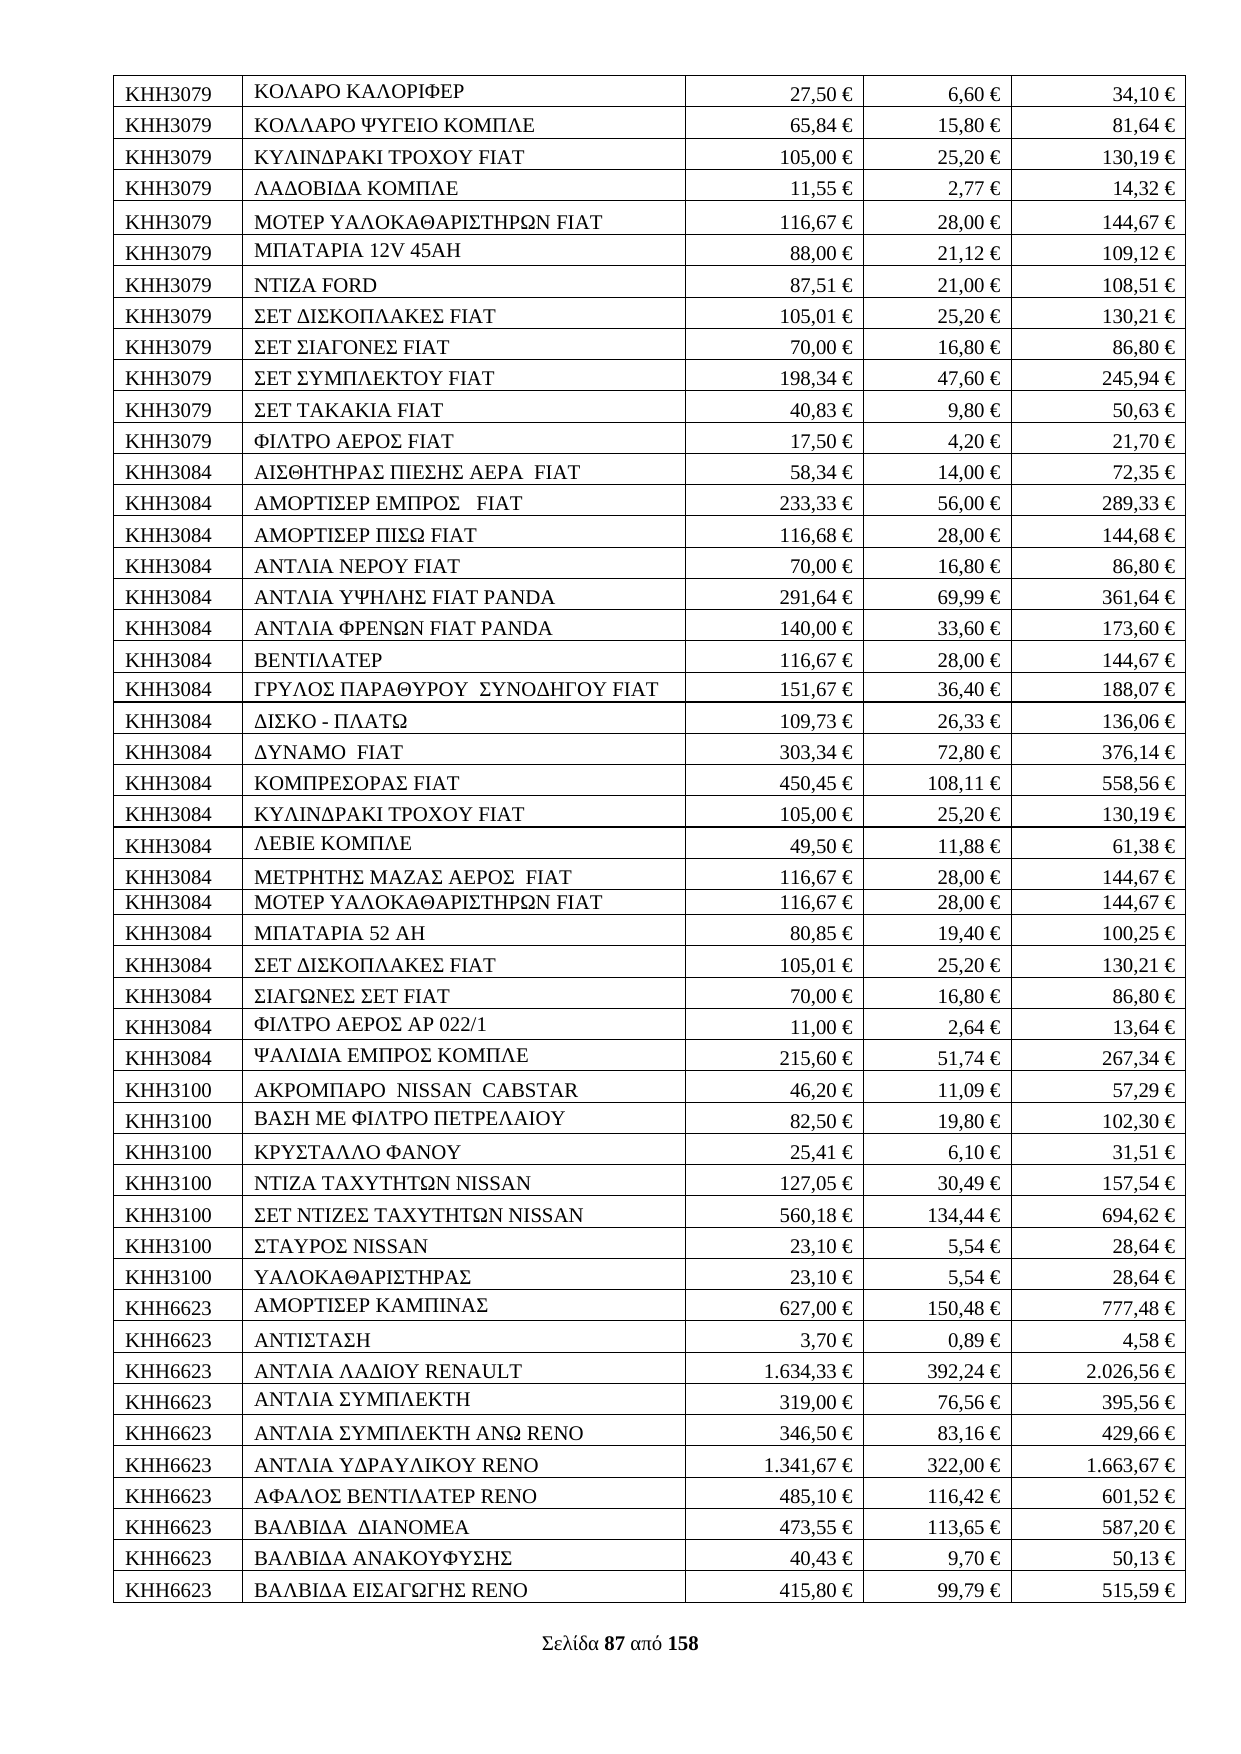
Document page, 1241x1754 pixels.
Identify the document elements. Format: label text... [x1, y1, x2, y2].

table_cell 116,67 € [686, 201, 863, 234]
table_cell 28,64 € [1012, 1259, 1185, 1289]
table_cell 105,00 € [686, 139, 863, 169]
table_cell 28,00 € [864, 859, 1011, 889]
table_cell 376,14 € [1012, 734, 1185, 764]
table_cell 198,34 € [686, 360, 863, 390]
table_cell ΑΚΡΟΜΠΑΡΟ NISSAN CABSTAR [243, 1071, 685, 1102]
table_cell ΚΥΛΙΝΔΡΑΚΙ ΤΡΟΧΟΥ FIAT [243, 796, 685, 826]
table_cell ΚΟΛΑΡΟ ΚΑΛΟΡΙΦΕΡ [243, 76, 685, 106]
table_cell 21,70 € [1012, 423, 1185, 453]
table_cell 25,41 € [686, 1134, 863, 1164]
table_cell ΑΝΤΙΣΤΑΣΗ [243, 1321, 685, 1352]
table_cell 9,70 € [864, 1540, 1011, 1570]
table_cell 3,70 € [686, 1321, 863, 1352]
table_cell 108,11 € [864, 765, 1011, 795]
table_cell 144,67 € [1012, 201, 1185, 234]
table_cell ΒΑΛΒΙΔΑ ΔΙΑΝΟΜΕΑ [243, 1509, 685, 1539]
table_cell 289,33 € [1012, 485, 1185, 515]
table_cell 109,73 € [686, 703, 863, 733]
table_cell ΚΗΗ3084 [114, 485, 242, 515]
table_cell 81,64 € [1012, 107, 1185, 137]
table_cell 5,54 € [864, 1259, 1011, 1289]
table_cell ΑΝΤΛΙΑ ΝΕΡΟΥ FIAT [243, 548, 685, 578]
table_cell ΜΠΑΤΑΡΙΑ 52 ΑΗ [243, 915, 685, 945]
table_cell 25,20 € [864, 796, 1011, 826]
table_cell 587,20 € [1012, 1509, 1185, 1539]
table_cell ΓΡΥΛΟΣ ΠΑΡΑΘΥΡΟΥ ΣΥΝΟΔΗΓΟΥ FIAT [243, 673, 685, 701]
table_cell 28,00 € [864, 201, 1011, 234]
table_cell ΒΑΛΒΙΔΑ ΕΙΣΑΓΩΓΗΣ RENO [243, 1571, 685, 1602]
table_cell 83,16 € [864, 1415, 1011, 1445]
table_cell 2,77 € [864, 170, 1011, 200]
table_cell ΚΗΗ3084 [114, 946, 242, 977]
table_cell 6,60 € [864, 76, 1011, 106]
table_cell ΛΑΔΟΒΙΔΑ ΚΟΜΠΛΕ [243, 170, 685, 200]
table_cell 58,34 € [686, 454, 863, 484]
table_cell 1.634,33 € [686, 1353, 863, 1383]
table_cell 102,30 € [1012, 1103, 1185, 1133]
table_cell 627,00 € [686, 1290, 863, 1320]
table_cell 6,10 € [864, 1134, 1011, 1164]
table_cell 40,83 € [686, 391, 863, 422]
table_cell 1.341,67 € [686, 1446, 863, 1477]
table_cell 245,94 € [1012, 360, 1185, 390]
table_cell 319,00 € [686, 1384, 863, 1414]
table_cell ΚΗΗ3084 [114, 673, 242, 701]
table_cell 13,64 € [1012, 1009, 1185, 1039]
table_cell 429,66 € [1012, 1415, 1185, 1445]
table_cell 134,44 € [864, 1196, 1011, 1227]
table_cell ΚΗΗ6623 [114, 1509, 242, 1539]
table_cell 130,21 € [1012, 946, 1185, 977]
table_cell ΚΡΥΣΤΑΛΛΟ ΦΑΝΟΥ [243, 1134, 685, 1164]
table_cell 116,67 € [686, 859, 863, 889]
table_cell 23,10 € [686, 1259, 863, 1289]
table_cell ΚΗΗ6623 [114, 1446, 242, 1477]
table_cell 25,20 € [864, 946, 1011, 977]
table_cell 14,32 € [1012, 170, 1185, 200]
table_cell ΚΗΗ3084 [114, 579, 242, 609]
table_cell 28,00 € [864, 890, 1011, 914]
table_cell 188,07 € [1012, 673, 1185, 701]
table_cell 14,00 € [864, 454, 1011, 484]
table_cell 50,63 € [1012, 391, 1185, 422]
table_cell 11,55 € [686, 170, 863, 200]
table_cell ΚΗΗ3100 [114, 1103, 242, 1133]
table_cell ΣΕΤ ΔΙΣΚΟΠΛΑΚΕΣ FIAT [243, 946, 685, 977]
table_cell ΔΥΝΑΜΟ FIAT [243, 734, 685, 764]
table_cell ΚΗΗ3084 [114, 828, 242, 858]
table_cell 76,56 € [864, 1384, 1011, 1414]
table_cell ΚΗΗ3079 [114, 235, 242, 265]
table_cell ΑΙΣΘΗΤΗΡΑΣ ΠΙΕΣΗΣ ΑΕΡΑ FIAT [243, 454, 685, 484]
table_cell ΑΜΟΡΤΙΣΕΡ ΕΜΠΡΟΣ FIAT [243, 485, 685, 515]
table_cell ΨΑΛΙΔΙΑ ΕΜΠΡΟΣ ΚΟΜΠΛΕ [243, 1040, 685, 1070]
table_cell 215,60 € [686, 1040, 863, 1070]
table_cell 130,21 € [1012, 298, 1185, 328]
table_cell 2.026,56 € [1012, 1353, 1185, 1383]
table_cell ΝΤΙΖΑ ΤΑΧΥΤΗΤΩΝ NISSAN [243, 1165, 685, 1195]
table_cell 61,38 € [1012, 828, 1185, 858]
table_cell 291,64 € [686, 579, 863, 609]
table_cell ΚΗΗ3084 [114, 890, 242, 914]
table_cell ΑΝΤΛΙΑ ΥΨΗΛΗΣ FIAΤ PANDA [243, 579, 685, 609]
table_cell ΣΕΤ ΤΑΚΑΚΙΑ FIAT [243, 391, 685, 422]
table_cell 392,24 € [864, 1353, 1011, 1383]
table_cell 57,29 € [1012, 1071, 1185, 1102]
table_cell 303,34 € [686, 734, 863, 764]
table_cell 601,52 € [1012, 1478, 1185, 1508]
table_cell 173,60 € [1012, 610, 1185, 640]
table_cell 46,20 € [686, 1071, 863, 1102]
table_cell ΦΙΛΤΡΟ ΑΕΡΟΣ ΑΡ 022/1 [243, 1009, 685, 1039]
table_cell ΚΗΗ3100 [114, 1196, 242, 1227]
table_cell 50,13 € [1012, 1540, 1185, 1570]
table_cell 1.663,67 € [1012, 1446, 1185, 1477]
table_cell 25,20 € [864, 298, 1011, 328]
table_cell ΜΠΑΤΑΡΙΑ 12V 45AH [243, 235, 685, 265]
table_cell ΚΗΗ3100 [114, 1071, 242, 1102]
table_cell ΚΗΗ3079 [114, 170, 242, 200]
table_cell ΑΝΤΛΙΑ ΦΡΕΝΩΝ FIAT PANDA [243, 610, 685, 640]
table_cell ΜΕΤΡΗΤΗΣ ΜΑΖΑΣ ΑΕΡΟΣ FIAT [243, 859, 685, 889]
table_cell 558,56 € [1012, 765, 1185, 795]
table_cell 361,64 € [1012, 579, 1185, 609]
table_cell ΚΗΗ3100 [114, 1134, 242, 1164]
table_cell ΚΗΗ3084 [114, 1040, 242, 1070]
table_cell ΜΟΤΕΡ ΥΑΛΟΚΑΘΑΡΙΣΤΗΡΩΝ FIAT [243, 890, 685, 914]
table_cell 70,00 € [686, 548, 863, 578]
table_cell 130,19 € [1012, 139, 1185, 169]
table_cell 136,06 € [1012, 703, 1185, 733]
table_cell ΚΗΗ3079 [114, 76, 242, 106]
table_cell 69,99 € [864, 579, 1011, 609]
table_cell ΚΗΗ3084 [114, 859, 242, 889]
table_cell 70,00 € [686, 329, 863, 359]
table_cell 109,12 € [1012, 235, 1185, 265]
table_cell ΚΗΗ3100 [114, 1165, 242, 1195]
table_cell ΣΕΤ ΣΥΜΠΛΕΚΤΟΥ FIAT [243, 360, 685, 390]
table_cell ΚΗΗ3084 [114, 796, 242, 826]
table_cell 113,65 € [864, 1509, 1011, 1539]
table_cell 16,80 € [864, 329, 1011, 359]
table_cell ΚΗΗ3100 [114, 1228, 242, 1258]
table_cell ΑΝΤΛΙΑ ΣΥΜΠΛΕΚΤΗ ΑΝΩ RENO [243, 1415, 685, 1445]
table_cell ΚΗΗ3079 [114, 139, 242, 169]
table_cell 157,54 € [1012, 1165, 1185, 1195]
table_cell ΚΗΗ3084 [114, 454, 242, 484]
table_cell ΚΗΗ3084 [114, 641, 242, 672]
table_cell 51,74 € [864, 1040, 1011, 1070]
table_cell ΚΗΗ3084 [114, 734, 242, 764]
table_cell 11,09 € [864, 1071, 1011, 1102]
table_cell ΚΗΗ6623 [114, 1540, 242, 1570]
table_cell 25,20 € [864, 139, 1011, 169]
table_cell ΔΙΣΚΟ - ΠΛΑΤΩ [243, 703, 685, 733]
table_cell ΚΗΗ3079 [114, 266, 242, 297]
table_cell ΣΙΑΓΩΝΕΣ ΣΕΤ FIAT [243, 978, 685, 1008]
table_cell ΚΗΗ6623 [114, 1571, 242, 1602]
table_cell ΒΑΛΒΙΔΑ ΑΝΑΚΟΥΦΥΣΗΣ [243, 1540, 685, 1570]
table_cell 88,00 € [686, 235, 863, 265]
table_cell ΑΝΤΛΙΑ ΣΥΜΠΛΕΚΤΗ [243, 1384, 685, 1414]
table_cell ΚΗΗ3084 [114, 978, 242, 1008]
table_cell ΚΗΗ3084 [114, 915, 242, 945]
table_cell ΚΗΗ3079 [114, 298, 242, 328]
table_cell ΚΗΗ3079 [114, 329, 242, 359]
table_cell 40,43 € [686, 1540, 863, 1570]
table_cell 346,50 € [686, 1415, 863, 1445]
table_cell ΚΗΗ3100 [114, 1259, 242, 1289]
table_cell ΚΗΗ3079 [114, 391, 242, 422]
table_cell 19,40 € [864, 915, 1011, 945]
table_cell ΚΗΗ6623 [114, 1384, 242, 1414]
table_cell 130,19 € [1012, 796, 1185, 826]
table_cell 19,80 € [864, 1103, 1011, 1133]
table_cell 2,64 € [864, 1009, 1011, 1039]
table_cell 473,55 € [686, 1509, 863, 1539]
table_cell 560,18 € [686, 1196, 863, 1227]
table_cell 105,01 € [686, 298, 863, 328]
table_cell 322,00 € [864, 1446, 1011, 1477]
table_cell 27,50 € [686, 76, 863, 106]
table_cell 485,10 € [686, 1478, 863, 1508]
table_cell ΣΕΤ ΝΤΙΖΕΣ ΤΑΧΥΤΗΤΩΝ NISSAN [243, 1196, 685, 1227]
table_cell ΑΦΑΛΟΣ BENTIΛΑΤΕΡ RENO [243, 1478, 685, 1508]
table_cell 65,84 € [686, 107, 863, 137]
table_cell ΚΗΗ6623 [114, 1321, 242, 1352]
table_cell ΣΕΤ ΔΙΣΚΟΠΛΑΚΕΣ FIAT [243, 298, 685, 328]
table_cell ΚΗΗ6623 [114, 1478, 242, 1508]
table_cell 21,00 € [864, 266, 1011, 297]
table_cell ΚΗΗ6623 [114, 1353, 242, 1383]
table_cell 144,67 € [1012, 859, 1185, 889]
table_cell ΣΤΑΥΡΟΣ NISSAN [243, 1228, 685, 1258]
table_cell 72,35 € [1012, 454, 1185, 484]
table_cell 56,00 € [864, 485, 1011, 515]
table_cell 34,10 € [1012, 76, 1185, 106]
table_cell ΚΗΗ3079 [114, 423, 242, 453]
table_cell 28,00 € [864, 516, 1011, 547]
table_cell 267,34 € [1012, 1040, 1185, 1070]
table_cell 26,33 € [864, 703, 1011, 733]
table_cell 23,10 € [686, 1228, 863, 1258]
table_cell 31,51 € [1012, 1134, 1185, 1164]
table_cell ΜΟΤΕΡ ΥΑΛΟΚΑΘΑΡΙΣΤΗΡΩΝ FIAT [243, 201, 685, 234]
table_cell ΚΗΗ3084 [114, 548, 242, 578]
table_cell 116,68 € [686, 516, 863, 547]
table_cell ΝΤΙΖΑ FORD [243, 266, 685, 297]
table_cell 11,88 € [864, 828, 1011, 858]
table_cell 515,59 € [1012, 1571, 1185, 1602]
table_cell 144,68 € [1012, 516, 1185, 547]
table_cell 28,00 € [864, 641, 1011, 672]
table_cell 5,54 € [864, 1228, 1011, 1258]
table_cell 49,50 € [686, 828, 863, 858]
table_cell ΛΕΒΙΕ ΚΟΜΠΛΕ [243, 828, 685, 858]
table_cell 450,45 € [686, 765, 863, 795]
table_cell 4,58 € [1012, 1321, 1185, 1352]
table_cell 777,48 € [1012, 1290, 1185, 1320]
table_cell 30,49 € [864, 1165, 1011, 1195]
table_cell 144,67 € [1012, 641, 1185, 672]
table_cell 72,80 € [864, 734, 1011, 764]
table_cell 233,33 € [686, 485, 863, 515]
table_cell ΚΗΗ3084 [114, 703, 242, 733]
table_cell ΚΗΗ3079 [114, 107, 242, 137]
table_cell ΚΗΗ3079 [114, 360, 242, 390]
table_cell 116,67 € [686, 890, 863, 914]
table_cell ΣΕΤ ΣΙΑΓΟΝΕΣ FIAT [243, 329, 685, 359]
table_cell 80,85 € [686, 915, 863, 945]
table_cell 127,05 € [686, 1165, 863, 1195]
table_cell 82,50 € [686, 1103, 863, 1133]
table_cell 105,00 € [686, 796, 863, 826]
table_cell 17,50 € [686, 423, 863, 453]
table_cell 86,80 € [1012, 329, 1185, 359]
table_cell ΑΜΟΡΤΙΣΕΡ ΚΑΜΠΙΝΑΣ [243, 1290, 685, 1320]
table_cell 86,80 € [1012, 548, 1185, 578]
table_cell 0,89 € [864, 1321, 1011, 1352]
table_cell 150,48 € [864, 1290, 1011, 1320]
table_cell 105,01 € [686, 946, 863, 977]
table_cell 47,60 € [864, 360, 1011, 390]
table_cell ΑΝΤΛΙΑ ΥΔΡΑΥΛΙΚΟΥ RENO [243, 1446, 685, 1477]
table_cell 16,80 € [864, 548, 1011, 578]
table_cell ΚΗΗ6623 [114, 1290, 242, 1320]
table_cell ΚΥΛΙΝΔΡΑΚΙ ΤΡΟΧΟΥ FIAT [243, 139, 685, 169]
table_cell 140,00 € [686, 610, 863, 640]
table_cell 21,12 € [864, 235, 1011, 265]
table_cell ΚΗΗ6623 [114, 1415, 242, 1445]
table_cell ΑΜΟΡΤΙΣΕΡ ΠΙΣΩ FIAT [243, 516, 685, 547]
table_cell ΚΗΗ3079 [114, 201, 242, 234]
table_cell ΦΙΛΤΡΟ ΑΕΡΟΣ FIAT [243, 423, 685, 453]
table_cell 70,00 € [686, 978, 863, 1008]
table_cell 86,80 € [1012, 978, 1185, 1008]
table_cell 16,80 € [864, 978, 1011, 1008]
table_cell 28,64 € [1012, 1228, 1185, 1258]
table_cell 415,80 € [686, 1571, 863, 1602]
table_cell 100,25 € [1012, 915, 1185, 945]
table_cell 99,79 € [864, 1571, 1011, 1602]
table_cell ΚΗΗ3084 [114, 1009, 242, 1039]
table_cell 151,67 € [686, 673, 863, 701]
table_cell 87,51 € [686, 266, 863, 297]
table_cell ΚΟΜΠΡΕΣΟΡΑΣ FIAT [243, 765, 685, 795]
table_cell ΚΗΗ3084 [114, 516, 242, 547]
table_cell ΚΟΛΛΑΡΟ ΨΥΓΕΙΟ ΚΟΜΠΛΕ [243, 107, 685, 137]
table_cell 9,80 € [864, 391, 1011, 422]
table_cell 395,56 € [1012, 1384, 1185, 1414]
table_cell 15,80 € [864, 107, 1011, 137]
table_cell 694,62 € [1012, 1196, 1185, 1227]
table_cell 4,20 € [864, 423, 1011, 453]
table_cell 33,60 € [864, 610, 1011, 640]
table_cell ΑΝΤΛΙΑ ΛΑΔΙΟΥ RENAULT [243, 1353, 685, 1383]
table_cell 116,42 € [864, 1478, 1011, 1508]
table_cell ΒΕΝΤΙΛΑΤΕΡ [243, 641, 685, 672]
table_cell 11,00 € [686, 1009, 863, 1039]
table_cell 108,51 € [1012, 266, 1185, 297]
table_cell ΚΗΗ3084 [114, 765, 242, 795]
table_cell 36,40 € [864, 673, 1011, 701]
table_cell 144,67 € [1012, 890, 1185, 914]
table_cell ΒΑΣΗ ΜΕ ΦΙΛΤΡΟ ΠΕΤΡΕΛΑΙΟΥ [243, 1103, 685, 1133]
table_cell 116,67 € [686, 641, 863, 672]
table_cell ΚΗΗ3084 [114, 610, 242, 640]
table_cell ΥΑΛΟΚΑΘΑΡΙΣΤΗΡΑΣ [243, 1259, 685, 1289]
